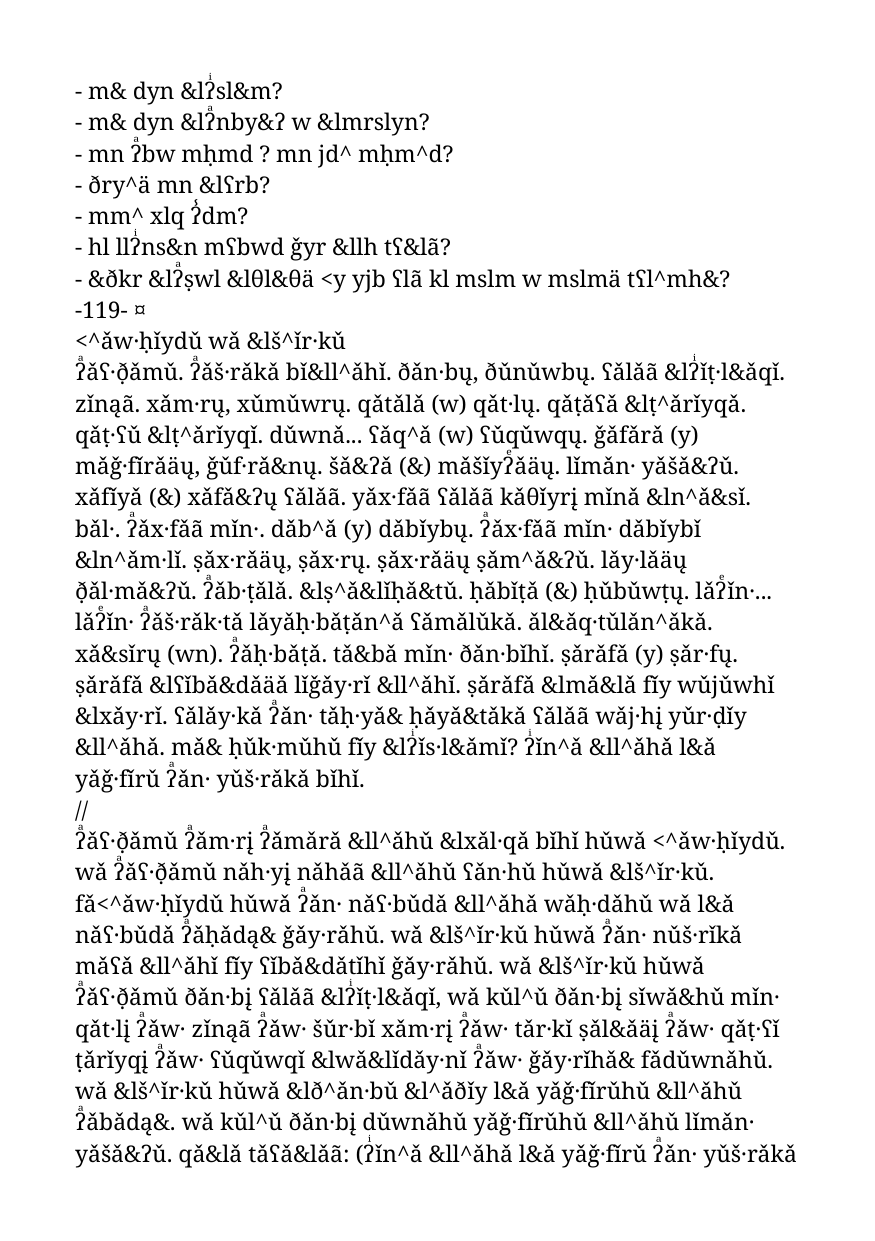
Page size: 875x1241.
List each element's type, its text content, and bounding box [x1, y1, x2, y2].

text - hl llʔͥns&n mʕbwd ǧyr &llh tʕ&lã? [75, 231, 799, 262]
text // [75, 794, 799, 825]
text - m& dyn &lʔͣnby&ʔ w &lmrslyn? [75, 106, 799, 137]
text - m& dyn &lʔͥsl&m? [75, 75, 799, 106]
text <^ǎw·ḥǐydǔ wǎ &lš^ǐr·kǔ [75, 325, 799, 356]
text - mn ʔͣbw mḥmd ? mn jd^ mḥm^d? [75, 137, 799, 169]
text - &ðkr &lʔͣṣwl &lθl&θä <y yjb ʕlã kl mslm w mslmä tʕl^mh&? [75, 262, 799, 294]
text -119- ¤ [75, 294, 799, 325]
text - mm^ xlq ʔ̾dm? [75, 200, 799, 231]
text ʔͣǎʕ·ð̣ǎmǔ. ʔͣǎš·rǎkǎ bǐ&ll^ǎhǐ. ðǎn·bų, ðǔnǔwbų. ʕǎlǎã &lʔͥǐṭ·l&ǎqǐ. zǐnąã. xǎm·rų, xǔmǔwrų. qǎtǎlǎ (w) qǎt·lų. qǎṭǎʕǎ &lṭ^ǎrǐyqǎ. qǎṭ·ʕǔ &lṭ^ǎrǐyqǐ. dǔwnǎ... ʕǎq^ǎ (w) ʕǔqǔwqų. ǧǎfǎrǎ (y) mǎǧ·fǐrǎäų, ǧǔf·rǎ&nų. šǎ&ʔǎ (&) mǎšǐyʔͤǎäų. lǐmǎn· yǎšǎ&ʔǔ. xǎfǐyǎ (&) xǎfǎ&ʔų ʕǎlǎã. yǎx·fǎã ʕǎlǎã kǎθǐyrį mǐnǎ &ln^ǎ&sǐ. bǎl·. ʔͣǎx·fǎã mǐn·. dǎb^ǎ (y) dǎbǐybų. ʔͣǎx·fǎã mǐn· dǎbǐybǐ &ln^ǎm·lǐ. ṣǎx·rǎäų, ṣǎx·rų. ṣǎx·rǎäų ṣǎm^ǎ&ʔǔ. lǎy·lǎäų ð̣ǎl·mǎ&ʔǔ. ʔͣǎb·ṭǎlǎ. &lṣ^ǎ&lǐḥǎ&tǔ. ḥǎbǐṭǎ (&) ḥǔbǔwṭų. lǎʔͤǐn·... lǎʔͤǐn· ʔͣǎš·rǎk·tǎ lǎyǎḥ·bǎṭǎn^ǎ ʕǎmǎlǔkǎ. ǎl&ǎq·tǔlǎn^ǎkǎ. xǎ&sǐrų (wn). ʔͣǎḥ·bǎṭǎ. tǎ&bǎ mǐn· ðǎn·bǐhǐ. ṣǎrǎfǎ (y) ṣǎr·fų. ṣǎrǎfǎ &lʕǐbǎ&dǎäǎ lǐǧǎy·rǐ &ll^ǎhǐ. ṣǎrǎfǎ &lmǎ&lǎ fǐy wǔjǔwhǐ &lxǎy·rǐ. ʕǎlǎy·kǎ ʔͣǎn· tǎḥ·yǎ& ḥǎyǎ&tǎkǎ ʕǎlǎã wǎj·hį yǔr·ḍǐy &ll^ǎhǎ. mǎ& ḥǔk·mǔhǔ fǐy &lʔͥǐs·l&ǎmǐ? ʔͥǐn^ǎ &ll^ǎhǎ l&ǎ yǎǧ·fǐrǔ ʔͣǎn· yǔš·rǎkǎ bǐhǐ. [75, 356, 799, 794]
text - ðry^ä mn &lʕrb? [75, 169, 799, 200]
text ʔͣǎʕ·ð̣ǎmǔ ʔͣǎm·rį ʔͣǎmǎrǎ &ll^ǎhǔ &lxǎl·qǎ bǐhǐ hǔwǎ <^ǎw·ḥǐydǔ. wǎ ʔͣǎʕ·ð̣ǎmǔ nǎh·yį nǎhǎã &ll^ǎhǔ ʕǎn·hǔ hǔwǎ &lš^ǐr·kǔ. fǎ<^ǎw·ḥǐydǔ hǔwǎ ʔͣǎn· nǎʕ·bǔdǎ &ll^ǎhǎ wǎḥ·dǎhǔ wǎ l&ǎ nǎʕ·bǔdǎ ʔͣǎḥǎdą& ǧǎy·rǎhǔ. wǎ &lš^ǐr·kǔ hǔwǎ ʔͣǎn· nǔš·rǐkǎ mǎʕǎ &ll^ǎhǐ fǐy ʕǐbǎ&dǎtǐhǐ ǧǎy·rǎhǔ. wǎ &lš^ǐr·kǔ hǔwǎ ʔͣǎʕ·ð̣ǎmǔ ðǎn·bį ʕǎlǎã &lʔͥǐṭ·l&ǎqǐ, wǎ kǔl^ǔ ðǎn·bį sǐwǎ&hǔ mǐn· qǎt·lį ʔͣǎw· zǐnąã ʔͣǎw· šǔr·bǐ xǎm·rį ʔͣǎw· tǎr·kǐ ṣǎl&ǎäį ʔͣǎw· qǎṭ·ʕǐ ṭǎrǐyqį ʔͣǎw· ʕǔqǔwqǐ &lwǎ&lǐdǎy·nǐ ʔͣǎw· ǧǎy·rǐhǎ& fǎdǔwnǎhǔ. wǎ &lš^ǐr·kǔ hǔwǎ &lð^ǎn·bǔ &l^ǎðǐy l&ǎ yǎǧ·fǐrǔhǔ &ll^ǎhǔ ʔͣǎbǎdą&. wǎ kǔl^ǔ ðǎn·bį dǔwnǎhǔ yǎǧ·fǐrǔhǔ &ll^ǎhǔ lǐmǎn· yǎšǎ&ʔǔ. qǎ&lǎ tǎʕǎ&lǎã: (ʔͥǐn^ǎ &ll^ǎhǎ l&ǎ yǎǧ·fǐrǔ ʔͣǎn· yǔš·rǎkǎ [75, 825, 799, 1169]
